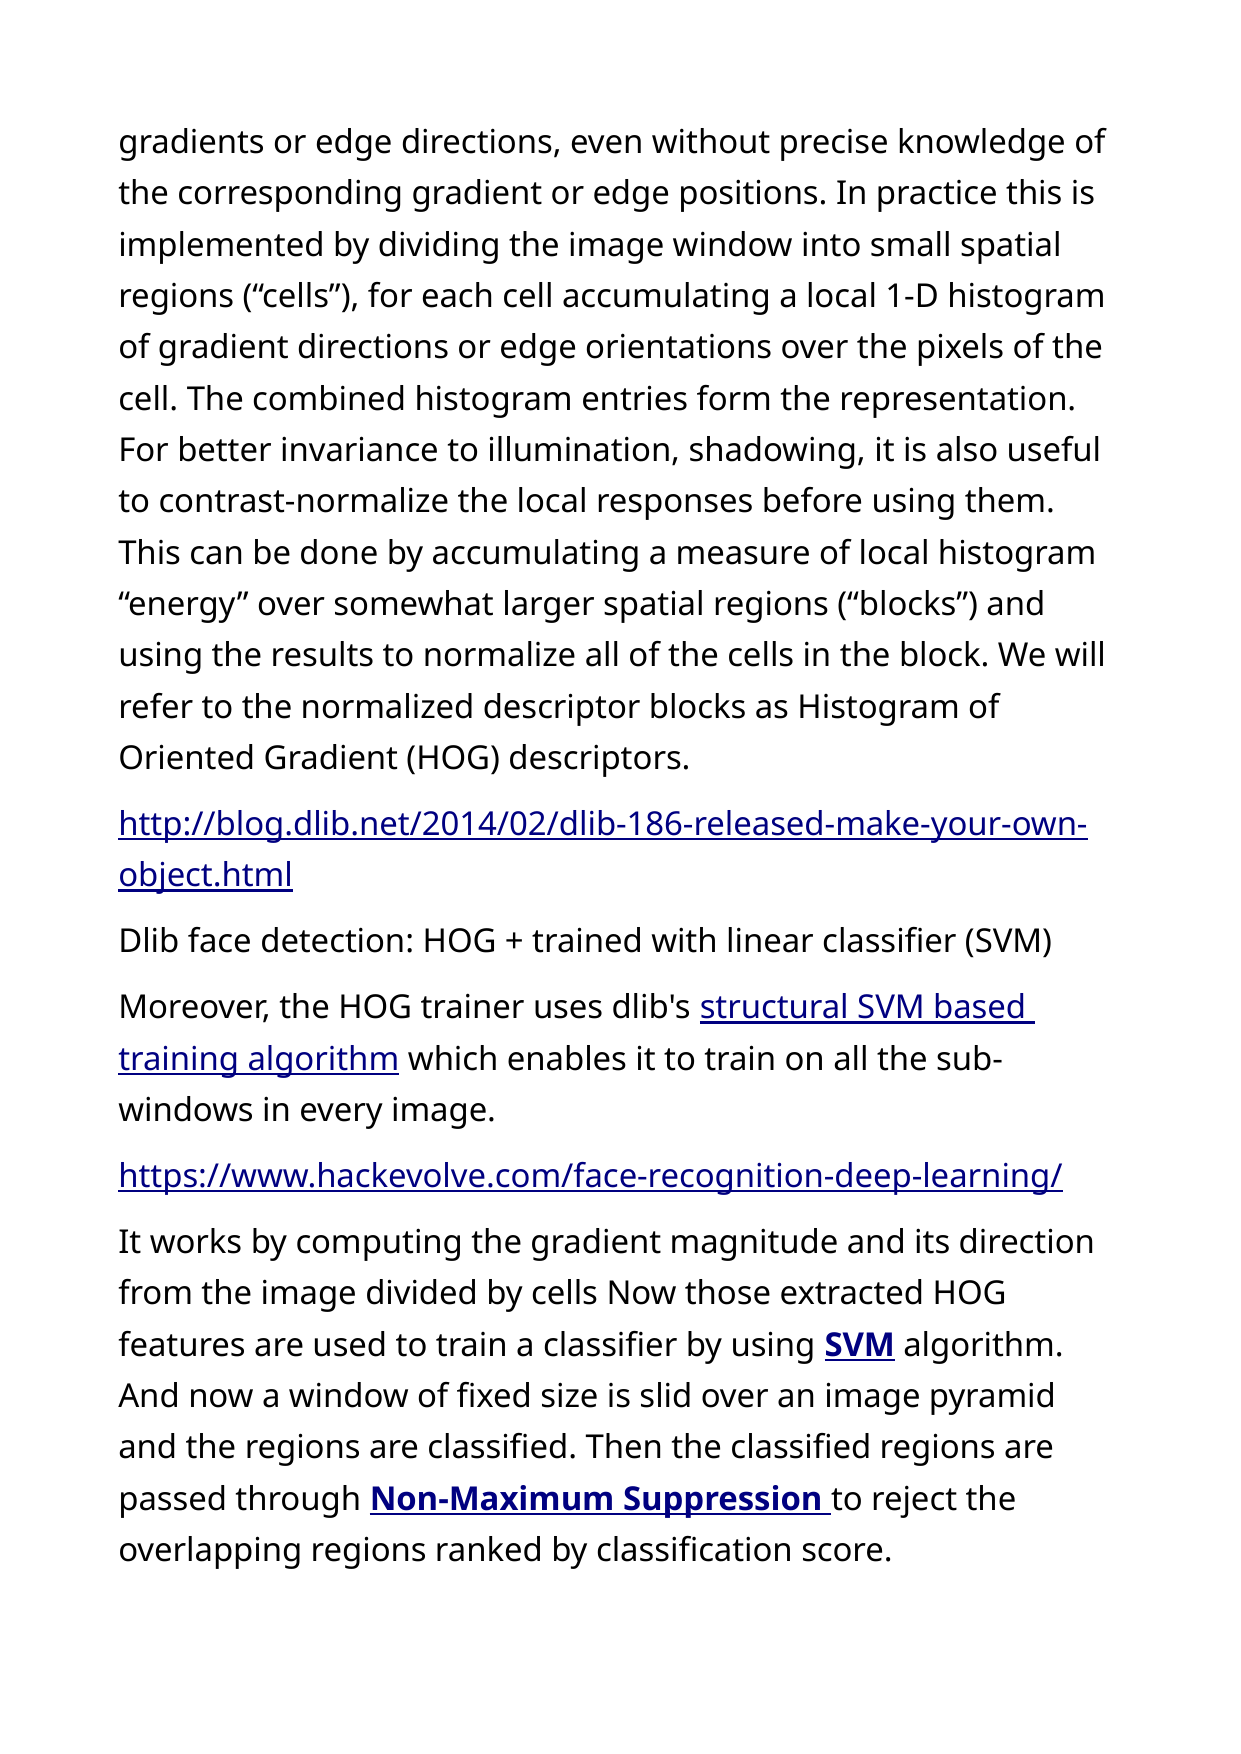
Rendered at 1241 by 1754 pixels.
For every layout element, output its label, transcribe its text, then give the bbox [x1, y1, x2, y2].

text It works by computing the gradient magnitude and its direction from the image divided by cells Now those extracted HOG features are used to train a classifier by using SVM algorithm. And now a window of fixed size is slid over an image pyramid and the regions are classified. Then the classified regions are passed through Non-Maximum Suppression to reject the overlapping regions ranked by classification score. [118, 1218, 1122, 1571]
text http://blog.dlib.net/2014/02/dlib-186-released-make-your-own-object.html [118, 800, 1122, 896]
text Dlib face detection: HOG + trained with linear classifier (SVM) [118, 918, 1122, 962]
text gradients or edge directions, even without precise knowledge of the corresponding gradient or edge positions. In practice this is implemented by dividing the image window into small spatial regions (“cells”), for each cell accumulating a local 1-D histogram of gradient directions or edge orientations over the pixels of the cell. The combined histogram entries form the representation. For better invariance to illumination, shadowing, it is also useful to contrast-normalize the local responses before using them. This can be done by accumulating a measure of local histogram “energy” over somewhat larger spatial regions (“blocks”) and using the results to normalize all of the cells in the block. We will refer to the normalized descriptor blocks as Histogram of Oriented Gradient (HOG) descriptors. [118, 118, 1122, 779]
text https://www.hackevolve.com/face-recognition-deep-learning/ [118, 1152, 1122, 1197]
text Moreover, the HOG trainer uses dlib's structural SVM based training algorithm which enables it to train on all the sub-windows in every image. [118, 983, 1122, 1131]
